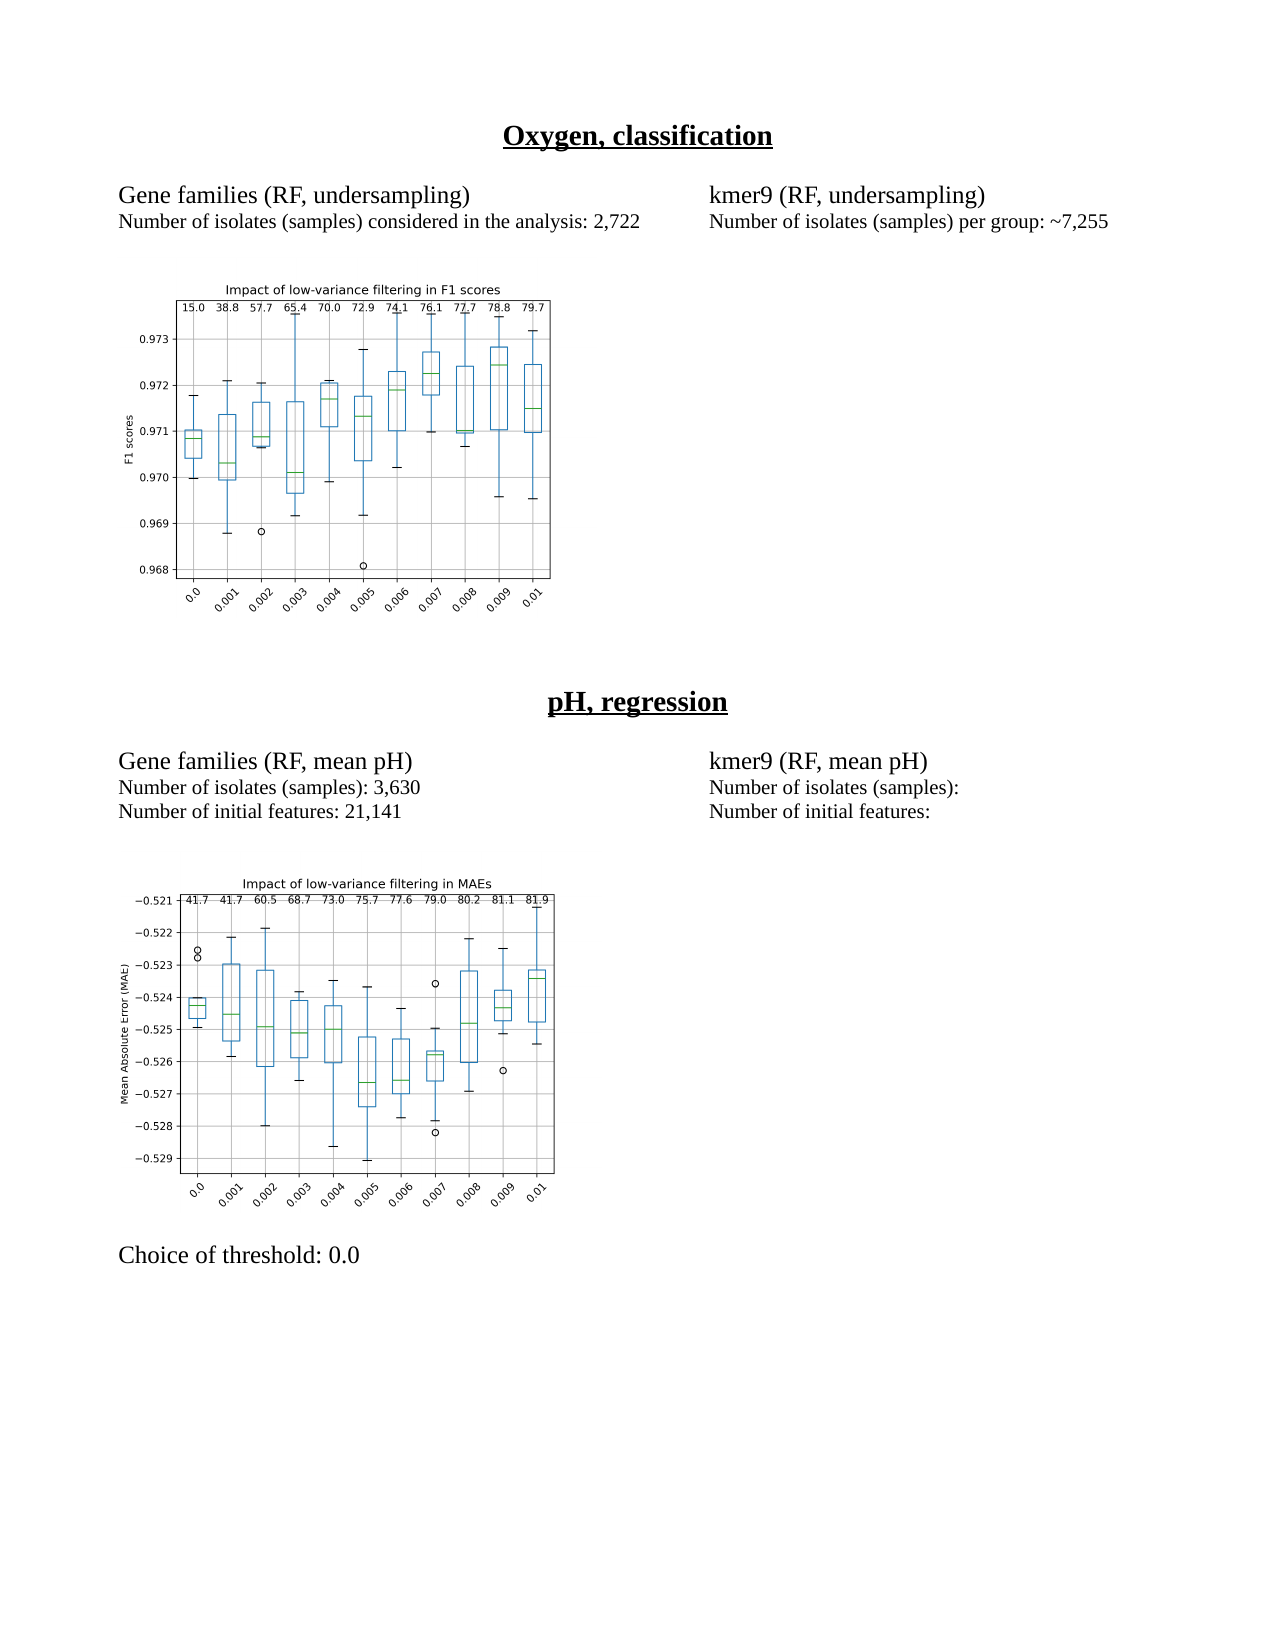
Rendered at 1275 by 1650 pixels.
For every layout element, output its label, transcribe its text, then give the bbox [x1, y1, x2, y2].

text Gene families (RF, undersampling) kmer9 (RF, undersampling) [118, 180, 1157, 209]
text Choice of threshold: 0.0 [118, 1240, 1157, 1269]
picture [117, 257, 598, 618]
text Number of isolates (samples): 3,630 Number of isolates (samples): [118, 775, 1157, 799]
text Oxygen, classification [118, 118, 1157, 152]
text Number of initial features: 21,141 Number of initial features: [118, 799, 1157, 823]
picture [120, 851, 602, 1213]
text Number of isolates (samples) considered in the analysis: 2,722 Number of isolates (samples) per group: ~7,255 [118, 209, 1157, 233]
text Gene families (RF, mean pH) kmer9 (RF, mean pH) [118, 746, 1157, 775]
text pH, regression [118, 684, 1157, 717]
